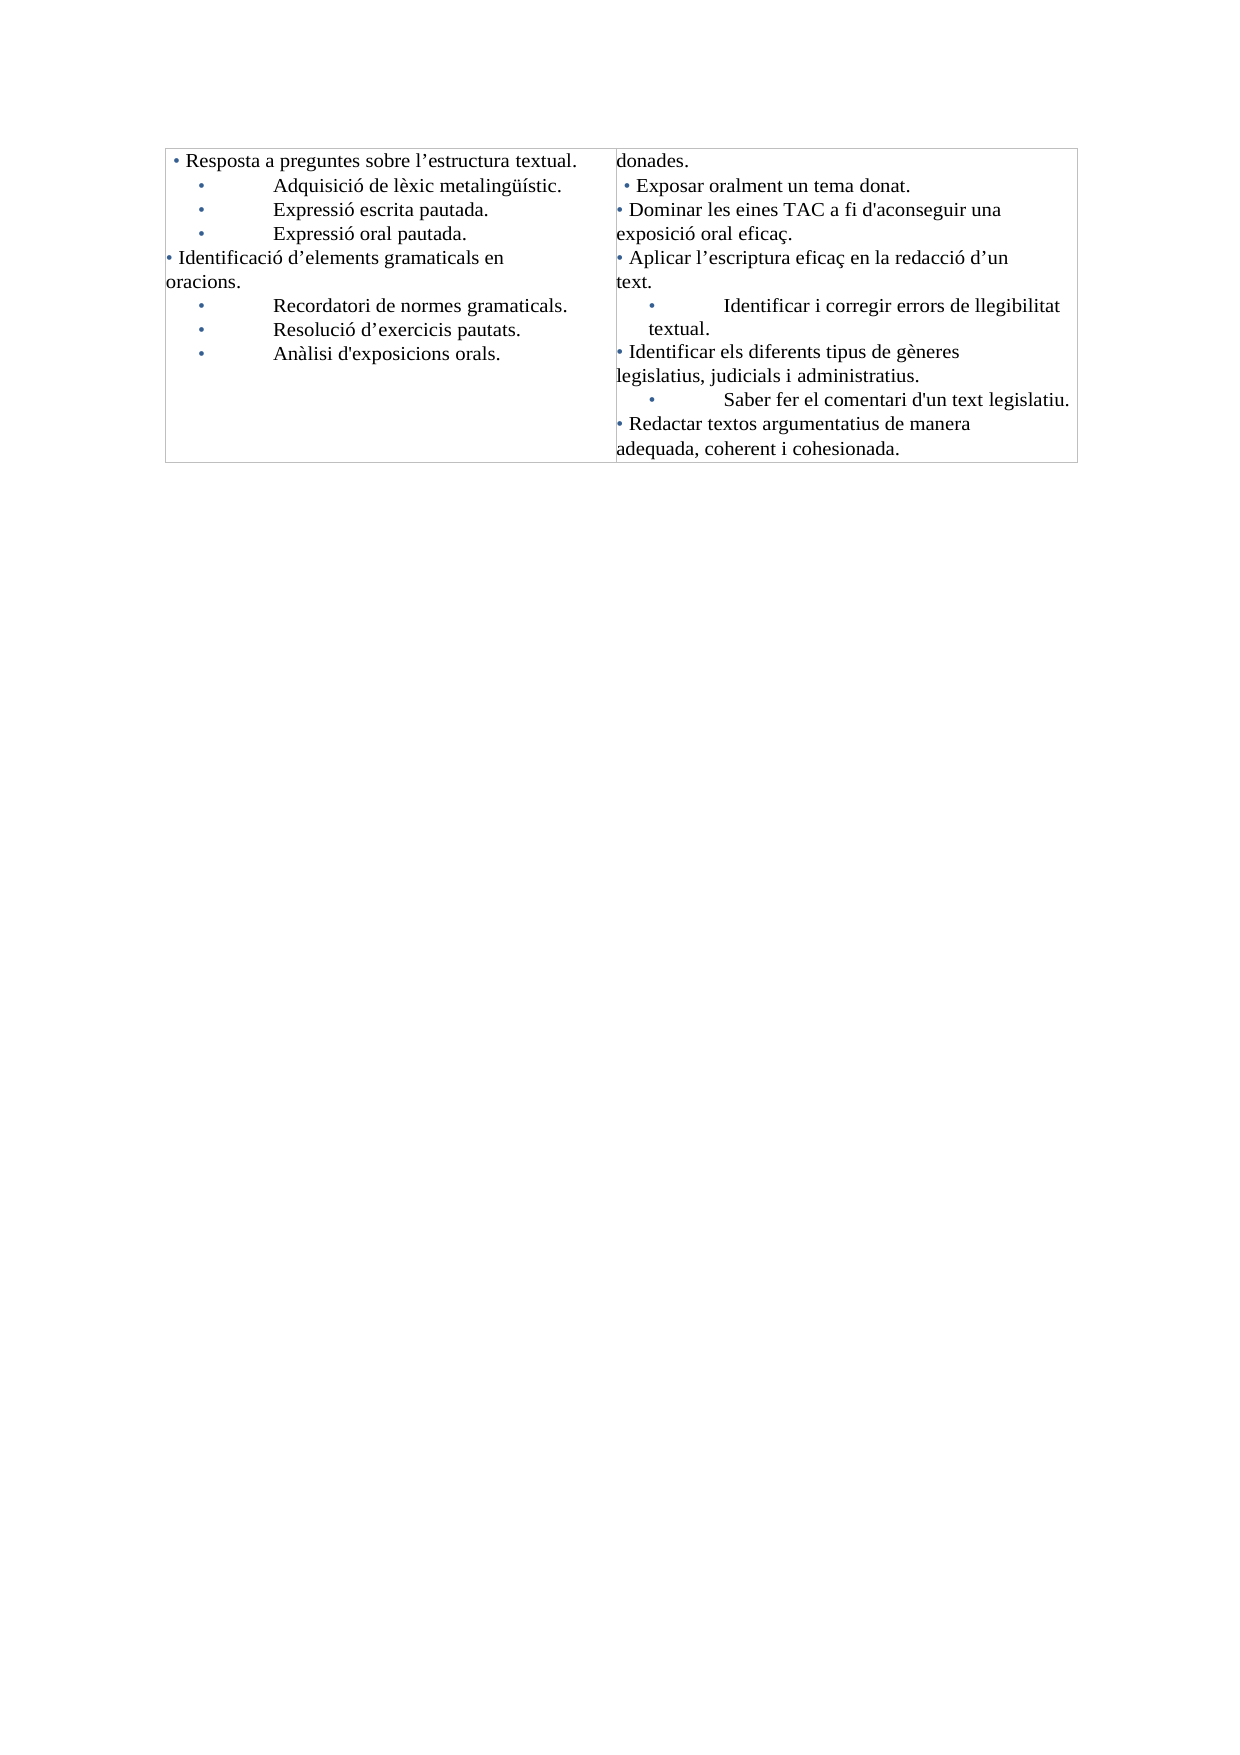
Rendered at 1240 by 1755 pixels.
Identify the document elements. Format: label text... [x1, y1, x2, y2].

table_header donades. Exposar oralment un tema donat. Dominar les eines TAC a fi d'aconseguir una exposició oral eficaç. Aplicar l’escriptura eficaç en la redacció d’un text. Identificar i corregir errors de llegibilitat textual. Identificar els diferents tipus de gèneres legislatius, judicials i administratius. Saber fer el comentari d'un text legislatiu. Redactar textos argumentatius de manera adequada, coherent i cohesionada. [617, 149, 1077, 462]
table_header Resposta a preguntes sobre l’estructura textual. Adquisició de lèxic metalingüístic. Expressió escrita pautada. Expressió oral pautada. Identificació d’elements gramaticals en oracions. Recordatori de normes gramaticals. Resolució d’exercicis pautats. Anàlisi d'exposicions orals. [166, 149, 616, 462]
